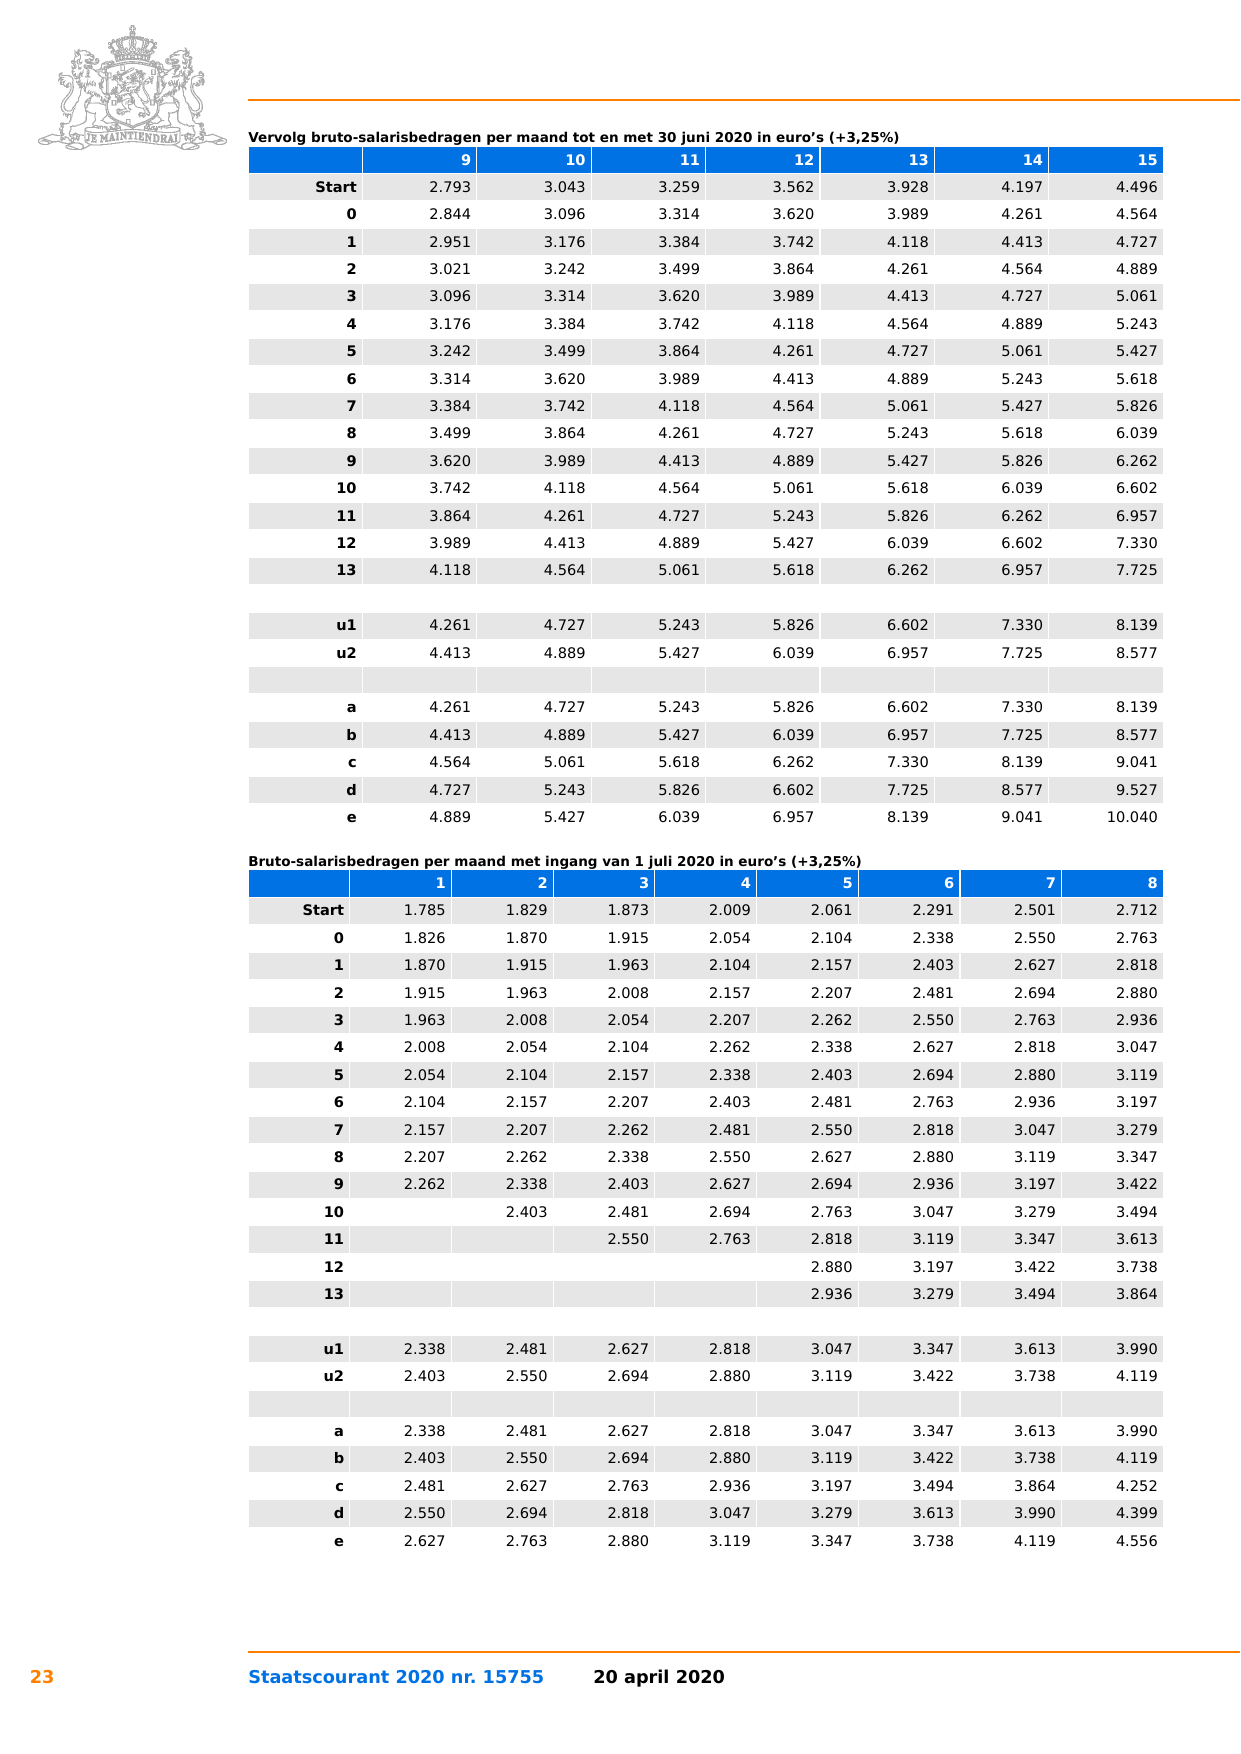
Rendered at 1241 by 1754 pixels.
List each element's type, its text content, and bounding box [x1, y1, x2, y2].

table_cell 3.197 [1062, 1089, 1163, 1116]
table_cell 3.742 [363, 475, 476, 502]
table_cell 3.347 [757, 1528, 858, 1554]
table_cell 5.061 [1049, 284, 1163, 310]
table_cell [452, 1226, 553, 1253]
table_cell [452, 1254, 553, 1280]
table_cell 9 [249, 448, 362, 474]
table_cell 2.627 [554, 1418, 654, 1444]
table_cell 4.413 [477, 530, 591, 557]
table_cell 1.915 [350, 980, 451, 1006]
table_cell 9.041 [935, 804, 1048, 831]
table_cell 3.347 [961, 1226, 1061, 1253]
table_cell 4.261 [363, 695, 476, 721]
table_cell 2.338 [859, 925, 959, 951]
table_cell 2.818 [961, 1035, 1061, 1061]
table_cell 7.725 [821, 777, 934, 803]
table_cell 6.039 [706, 640, 819, 666]
table_cell 3.422 [859, 1446, 959, 1472]
table_cell 2.207 [655, 1007, 756, 1033]
table_cell 4.413 [821, 284, 934, 310]
table_cell 5.243 [821, 421, 934, 447]
table_cell 4.119 [961, 1528, 1061, 1554]
table_cell 4.261 [935, 201, 1048, 228]
table_cell 9 [363, 147, 476, 173]
table_cell 2.481 [452, 1418, 553, 1444]
table_cell 3.738 [859, 1528, 959, 1554]
table_cell 3.047 [757, 1418, 858, 1444]
table_cell 2.207 [554, 1089, 654, 1116]
table_cell 2.936 [859, 1172, 959, 1198]
table_cell 2.936 [757, 1281, 858, 1307]
table_cell 3.279 [961, 1199, 1061, 1225]
table_cell [350, 1226, 451, 1253]
table_cell 2.403 [859, 953, 959, 979]
table_cell 7.330 [1049, 530, 1163, 557]
table_cell 12 [249, 1254, 349, 1280]
table_cell 1.963 [554, 953, 654, 979]
table_cell [706, 667, 819, 693]
table_cell 3.047 [655, 1500, 756, 1527]
table_cell 5.061 [592, 558, 705, 584]
table_cell 4.252 [1062, 1473, 1163, 1499]
table_cell 2.936 [655, 1473, 756, 1499]
table_cell 3.197 [757, 1473, 858, 1499]
table_cell 3.314 [363, 366, 476, 392]
table_cell 2.157 [452, 1089, 553, 1116]
table_cell 8 [249, 1144, 349, 1171]
table_cell 5.243 [477, 777, 591, 803]
table_cell 8 [1062, 870, 1163, 897]
table_cell 4.261 [477, 503, 591, 529]
table_cell 8.577 [1049, 722, 1163, 748]
table_cell 4.413 [706, 366, 819, 392]
table_cell 3.047 [961, 1117, 1061, 1143]
table_cell 2.403 [350, 1363, 451, 1390]
table_cell 2.694 [655, 1199, 756, 1225]
table_cell [249, 870, 349, 897]
table_cell 3.242 [363, 339, 476, 365]
table_cell 4.413 [363, 722, 476, 748]
table_cell 4.413 [935, 229, 1048, 255]
table_cell b [249, 1446, 349, 1472]
table_cell 6.262 [1049, 448, 1163, 474]
table_cell 2.104 [655, 953, 756, 979]
table_cell 11 [249, 503, 362, 529]
table_cell 5.243 [935, 366, 1048, 392]
table_cell 2.694 [859, 1062, 959, 1088]
table_cell [757, 1309, 858, 1335]
table_cell [477, 585, 591, 611]
table_cell 3.738 [961, 1363, 1061, 1390]
table_cell 2.262 [655, 1035, 756, 1061]
table_cell [249, 1391, 349, 1417]
table_cell 2.481 [859, 980, 959, 1006]
table_cell [655, 1309, 756, 1335]
table_cell 2.338 [554, 1144, 654, 1171]
table_cell 10.040 [1049, 804, 1163, 831]
table_cell 5.618 [706, 558, 819, 584]
table_cell 6.039 [1049, 421, 1163, 447]
table_cell 4.119 [1062, 1446, 1163, 1472]
table_cell 2.481 [655, 1117, 756, 1143]
table_cell 9 [249, 1172, 349, 1198]
table_cell 8 [249, 421, 362, 447]
table_cell 2.694 [452, 1500, 553, 1527]
table_cell 5.061 [935, 339, 1048, 365]
table_cell 4.261 [821, 256, 934, 283]
table_cell [477, 667, 591, 693]
table_cell 3.096 [363, 284, 476, 310]
table_cell 2.338 [452, 1172, 553, 1198]
table_cell 4.727 [363, 777, 476, 803]
table_cell 4.727 [592, 503, 705, 529]
table_cell 2.550 [757, 1117, 858, 1143]
table_cell 1.915 [554, 925, 654, 951]
table_cell 2.550 [655, 1144, 756, 1171]
table_cell 3.738 [1062, 1254, 1163, 1280]
table_cell 3.119 [1062, 1062, 1163, 1088]
table_cell [554, 1254, 654, 1280]
table_cell u2 [249, 1363, 349, 1390]
table_cell [350, 1254, 451, 1280]
table_cell 3.742 [706, 229, 819, 255]
table_cell 1 [249, 953, 349, 979]
table_cell 2.338 [350, 1336, 451, 1362]
table_cell Start [249, 898, 349, 924]
table_cell [935, 667, 1048, 693]
table_cell 7.725 [1049, 558, 1163, 584]
table_cell 2.009 [655, 898, 756, 924]
table_cell 6.602 [935, 530, 1048, 557]
table_cell 4.399 [1062, 1500, 1163, 1527]
table_cell 1 [350, 870, 451, 897]
table_cell [655, 1281, 756, 1307]
table_cell 6.957 [706, 804, 819, 831]
table_cell [821, 667, 934, 693]
table_cell 3.864 [961, 1473, 1061, 1499]
table_cell 5.826 [935, 448, 1048, 474]
table_cell 2.627 [655, 1172, 756, 1198]
table_cell [249, 585, 362, 611]
table_cell 2.793 [363, 174, 476, 200]
table_cell 2.712 [1062, 898, 1163, 924]
table_cell 2.763 [757, 1199, 858, 1225]
table_cell 3 [249, 284, 362, 310]
table_cell 4 [655, 870, 756, 897]
table_cell 6.957 [821, 640, 934, 666]
table_cell 4.564 [1049, 201, 1163, 228]
table_cell 2.763 [859, 1089, 959, 1116]
table_cell 3.494 [961, 1281, 1061, 1307]
table_cell 2.763 [554, 1473, 654, 1499]
table_cell 4.118 [592, 393, 705, 419]
table_cell 2.550 [452, 1363, 553, 1390]
table_cell 2.481 [350, 1473, 451, 1499]
table_cell 2.262 [757, 1007, 858, 1033]
table_cell 6.262 [821, 558, 934, 584]
table_cell 4.564 [477, 558, 591, 584]
table_cell 4.118 [821, 229, 934, 255]
table_cell 3.928 [821, 174, 934, 200]
table_cell 3.620 [477, 366, 591, 392]
table_cell b [249, 722, 362, 748]
table_cell 5.826 [706, 613, 819, 639]
table_cell 2.157 [655, 980, 756, 1006]
table_cell 2.403 [757, 1062, 858, 1088]
table_header Vervolg bruto-salarisbedragen per maand tot en met 30 juni 2020 in euro’s (+3,25%) [248, 130, 1163, 146]
table_cell 1.870 [350, 953, 451, 979]
table_cell [859, 1391, 959, 1417]
table_cell 3.279 [859, 1281, 959, 1307]
table_cell 9.527 [1049, 777, 1163, 803]
table_cell 4.413 [363, 640, 476, 666]
table_cell [554, 1309, 654, 1335]
table_cell 4.727 [935, 284, 1048, 310]
table_cell 7.330 [821, 749, 934, 776]
table_cell 2.627 [757, 1144, 858, 1171]
table_cell 5.427 [706, 530, 819, 557]
table_cell 5.243 [1049, 311, 1163, 337]
table_cell 14 [935, 147, 1048, 173]
table_cell 2.338 [350, 1418, 451, 1444]
table_cell 3.119 [961, 1144, 1061, 1171]
table_cell 3.119 [655, 1528, 756, 1554]
table_cell 1 [249, 229, 362, 255]
table_cell u1 [249, 1336, 349, 1362]
table_cell 8.139 [1049, 695, 1163, 721]
table_cell 2.104 [554, 1035, 654, 1061]
table_cell [935, 585, 1048, 611]
table_cell 3.499 [363, 421, 476, 447]
table_cell 3.047 [757, 1336, 858, 1362]
table_cell 4 [249, 1035, 349, 1061]
table_cell 3.742 [592, 311, 705, 337]
table_cell 2.157 [554, 1062, 654, 1088]
table_cell 4.727 [706, 421, 819, 447]
table_cell 2.627 [554, 1336, 654, 1362]
table_cell [350, 1199, 451, 1225]
table_cell 15 [1049, 147, 1163, 173]
table_cell 7.725 [935, 722, 1048, 748]
table_cell 5 [249, 339, 362, 365]
table_cell 4.197 [935, 174, 1048, 200]
table_cell 2.936 [1062, 1007, 1163, 1033]
table_cell 3 [249, 1007, 349, 1033]
table_cell [1062, 1309, 1163, 1335]
table_cell 2.061 [757, 898, 858, 924]
table_cell 4.889 [821, 366, 934, 392]
table_cell 1.873 [554, 898, 654, 924]
table_cell [363, 667, 476, 693]
table_cell 6.039 [821, 530, 934, 557]
table_cell 2.627 [961, 953, 1061, 979]
table_cell 6.957 [935, 558, 1048, 584]
table_cell 3.422 [1062, 1172, 1163, 1198]
table_cell 4.564 [821, 311, 934, 337]
table_cell 6.262 [706, 749, 819, 776]
table_cell 2.054 [655, 925, 756, 951]
table_cell 8.139 [821, 804, 934, 831]
table_cell 5.427 [592, 722, 705, 748]
table_cell 3.047 [1062, 1035, 1163, 1061]
table_cell 5.243 [592, 613, 705, 639]
table_cell 3.620 [363, 448, 476, 474]
table_cell 4.727 [477, 613, 591, 639]
table_cell 5.826 [821, 503, 934, 529]
table_cell 6.957 [1049, 503, 1163, 529]
table_cell 5 [249, 1062, 349, 1088]
table_cell 3.499 [477, 339, 591, 365]
table_cell 2.880 [961, 1062, 1061, 1088]
table_cell 3.738 [961, 1446, 1061, 1472]
table_cell d [249, 777, 362, 803]
table_cell 2.157 [757, 953, 858, 979]
table_cell [859, 1309, 959, 1335]
table_cell 2.157 [350, 1117, 451, 1143]
table_cell 3.494 [1062, 1199, 1163, 1225]
table_cell u1 [249, 613, 362, 639]
table_cell 0 [249, 925, 349, 951]
table_cell 2.550 [961, 925, 1061, 951]
table_cell 5.826 [592, 777, 705, 803]
table_cell 2.054 [350, 1062, 451, 1088]
table_cell 4.261 [363, 613, 476, 639]
table_cell 4.556 [1062, 1528, 1163, 1554]
table_cell 8.577 [1049, 640, 1163, 666]
table_cell 3.990 [1062, 1336, 1163, 1362]
table_cell 3.989 [592, 366, 705, 392]
table_cell 5.427 [592, 640, 705, 666]
table_cell 6 [859, 870, 959, 897]
table_cell 2.291 [859, 898, 959, 924]
table_cell 6.262 [935, 503, 1048, 529]
table_cell 2.818 [859, 1117, 959, 1143]
table_cell 3.176 [477, 229, 591, 255]
table_cell 3.119 [859, 1226, 959, 1253]
table_cell 4.727 [1049, 229, 1163, 255]
table_cell 1.963 [350, 1007, 451, 1033]
table_cell 3.384 [363, 393, 476, 419]
table_cell 2 [249, 980, 349, 1006]
table_header Bruto-salarisbedragen per maand met ingang van 1 juli 2020 in euro’s (+3,25%) [248, 854, 1163, 869]
picture [38, 25, 227, 150]
table_cell 3.620 [592, 284, 705, 310]
table_cell [554, 1281, 654, 1307]
table_cell 7.330 [935, 695, 1048, 721]
table_cell 8.139 [935, 749, 1048, 776]
table_cell 4.889 [1049, 256, 1163, 283]
table_cell 5.826 [706, 695, 819, 721]
table_cell 4.564 [935, 256, 1048, 283]
table_cell 2.338 [757, 1035, 858, 1061]
table_cell 2.936 [961, 1089, 1061, 1116]
table_cell 4.564 [592, 475, 705, 502]
table_cell 7.330 [935, 613, 1048, 639]
table_cell 2.694 [554, 1363, 654, 1390]
table_cell e [249, 1528, 349, 1554]
table_cell Start [249, 174, 362, 200]
table_cell 2.694 [554, 1446, 654, 1472]
table_cell 1.870 [452, 925, 553, 951]
table_cell 10 [249, 475, 362, 502]
table_cell 2.403 [655, 1089, 756, 1116]
table_cell 11 [592, 147, 705, 173]
table_cell 13 [249, 558, 362, 584]
table_cell 5.618 [1049, 366, 1163, 392]
table_cell c [249, 1473, 349, 1499]
table_cell 5.243 [706, 503, 819, 529]
table_cell 5.618 [821, 475, 934, 502]
table_cell 2.403 [350, 1446, 451, 1472]
table_cell 1.963 [452, 980, 553, 1006]
table_cell 2.818 [554, 1500, 654, 1527]
table_cell 3.279 [757, 1500, 858, 1527]
table_cell [249, 667, 362, 693]
table_cell 3.864 [477, 421, 591, 447]
table_cell 12 [706, 147, 819, 173]
table_cell 10 [249, 1199, 349, 1225]
table_cell 1.829 [452, 898, 553, 924]
table_cell 2.627 [452, 1473, 553, 1499]
table_cell 6 [249, 1089, 349, 1116]
table_cell 3.620 [706, 201, 819, 228]
table_cell 2.694 [757, 1172, 858, 1198]
table_cell 3.347 [1062, 1144, 1163, 1171]
table_cell 3.279 [1062, 1117, 1163, 1143]
table_cell 3.989 [706, 284, 819, 310]
table_cell 3.176 [363, 311, 476, 337]
table_cell 3.197 [961, 1172, 1061, 1198]
table_cell 3.990 [1062, 1418, 1163, 1444]
table_cell [655, 1391, 756, 1417]
table_cell 2.880 [554, 1528, 654, 1554]
table_cell [1049, 585, 1163, 611]
table_cell 2.763 [1062, 925, 1163, 951]
table_cell 2.763 [452, 1528, 553, 1554]
table_cell [821, 585, 934, 611]
table_cell 2.694 [961, 980, 1061, 1006]
table_cell [961, 1309, 1061, 1335]
table_cell 4.889 [477, 640, 591, 666]
table_cell [452, 1309, 553, 1335]
table_cell 3 [554, 870, 654, 897]
table_cell 2.262 [452, 1144, 553, 1171]
table_cell 2.403 [452, 1199, 553, 1225]
table_cell 13 [249, 1281, 349, 1307]
table_cell 4.889 [935, 311, 1048, 337]
table_cell 3.864 [1062, 1281, 1163, 1307]
table_cell 7 [249, 1117, 349, 1143]
table_cell 4.889 [363, 804, 476, 831]
table_cell 7.725 [935, 640, 1048, 666]
table_cell 8.577 [935, 777, 1048, 803]
table_cell 2.262 [554, 1117, 654, 1143]
table_cell 6.957 [821, 722, 934, 748]
table_cell 6 [249, 366, 362, 392]
table_cell 4.564 [706, 393, 819, 419]
table_cell c [249, 749, 362, 776]
table_cell 4.727 [477, 695, 591, 721]
table_cell [452, 1281, 553, 1307]
table_cell 2.262 [350, 1172, 451, 1198]
table_cell 2.207 [350, 1144, 451, 1171]
table_cell 4.889 [477, 722, 591, 748]
table_cell 3.494 [859, 1473, 959, 1499]
table_cell 6.602 [821, 613, 934, 639]
table_cell 4.118 [363, 558, 476, 584]
table_cell 3.613 [859, 1500, 959, 1527]
table_cell 3.242 [477, 256, 591, 283]
table_cell 3.384 [592, 229, 705, 255]
table_cell 4 [249, 311, 362, 337]
table_cell 2.818 [1062, 953, 1163, 979]
table_cell 2.550 [350, 1500, 451, 1527]
table_cell 4.261 [592, 421, 705, 447]
table_cell 4.119 [1062, 1363, 1163, 1390]
table_cell 8.139 [1049, 613, 1163, 639]
table_cell 3.562 [706, 174, 819, 200]
table_cell 2.818 [757, 1226, 858, 1253]
table_cell [592, 585, 705, 611]
table_cell 3.197 [859, 1254, 959, 1280]
table_cell 4.118 [706, 311, 819, 337]
table_cell [452, 1391, 553, 1417]
table_cell 2.627 [350, 1528, 451, 1554]
table_cell [1062, 1391, 1163, 1417]
table_cell 2.481 [757, 1089, 858, 1116]
table_cell 6.039 [935, 475, 1048, 502]
table_cell 3.499 [592, 256, 705, 283]
table_cell 5.427 [1049, 339, 1163, 365]
table_cell 2.880 [655, 1363, 756, 1390]
table_cell 5.061 [706, 475, 819, 502]
table_cell 0 [249, 201, 362, 228]
table_cell 2.104 [757, 925, 858, 951]
table_cell 6.039 [592, 804, 705, 831]
table_cell 3.096 [477, 201, 591, 228]
table_cell 1.915 [452, 953, 553, 979]
table_cell 3.613 [1062, 1226, 1163, 1253]
table_cell 4.413 [592, 448, 705, 474]
table_cell 5.427 [935, 393, 1048, 419]
table_cell 5.427 [477, 804, 591, 831]
table_cell d [249, 1500, 349, 1527]
table_cell 2.818 [655, 1418, 756, 1444]
table_cell 2.008 [452, 1007, 553, 1033]
table_cell 3.989 [477, 448, 591, 474]
table_cell [961, 1391, 1061, 1417]
table_cell [554, 1391, 654, 1417]
table_cell [350, 1281, 451, 1307]
table_cell 3.021 [363, 256, 476, 283]
table_cell 2.550 [452, 1446, 553, 1472]
table_cell 2.481 [452, 1336, 553, 1362]
table_cell 2.818 [655, 1336, 756, 1362]
table_cell 3.119 [757, 1446, 858, 1472]
table_cell 2.627 [859, 1035, 959, 1061]
table_cell [249, 147, 362, 173]
table_cell 5.826 [1049, 393, 1163, 419]
table_cell 11 [249, 1226, 349, 1253]
table_cell 4.261 [706, 339, 819, 365]
table_cell 6.602 [1049, 475, 1163, 502]
table_cell 1.785 [350, 898, 451, 924]
table_cell 3.047 [859, 1199, 959, 1225]
table_cell 2.550 [859, 1007, 959, 1033]
table_cell 1.826 [350, 925, 451, 951]
table_cell 3.864 [706, 256, 819, 283]
table_cell 5.061 [821, 393, 934, 419]
table_cell 2.054 [452, 1035, 553, 1061]
table_cell 2.763 [961, 1007, 1061, 1033]
table_cell 3.314 [477, 284, 591, 310]
table_cell 6.602 [706, 777, 819, 803]
table_cell 2.054 [554, 1007, 654, 1033]
table_cell 2.880 [1062, 980, 1163, 1006]
table_cell 3.384 [477, 311, 591, 337]
table_cell [363, 585, 476, 611]
table_cell 6.039 [706, 722, 819, 748]
table_cell 4.564 [363, 749, 476, 776]
table_cell 4.889 [706, 448, 819, 474]
table_cell 3.989 [363, 530, 476, 557]
table_cell 10 [477, 147, 591, 173]
table_cell 3.314 [592, 201, 705, 228]
table_cell 5.427 [821, 448, 934, 474]
table_cell 2.550 [554, 1226, 654, 1253]
table_cell 3.422 [859, 1363, 959, 1390]
table_cell 2.104 [350, 1089, 451, 1116]
table_cell 2.501 [961, 898, 1061, 924]
table_cell 2.763 [655, 1226, 756, 1253]
table_cell 2.104 [452, 1062, 553, 1088]
table_cell 2.951 [363, 229, 476, 255]
table_cell 9.041 [1049, 749, 1163, 776]
table_cell 6.602 [821, 695, 934, 721]
table_cell 3.347 [859, 1418, 959, 1444]
table_cell 12 [249, 530, 362, 557]
table_cell 4.118 [477, 475, 591, 502]
table_cell 3.259 [592, 174, 705, 200]
table_cell 3.989 [821, 201, 934, 228]
table_cell 5.061 [477, 749, 591, 776]
table_cell 2.481 [554, 1199, 654, 1225]
table_cell 2.207 [452, 1117, 553, 1143]
table_cell 2 [452, 870, 553, 897]
table_cell [757, 1391, 858, 1417]
table_cell 3.613 [961, 1418, 1061, 1444]
table_cell u2 [249, 640, 362, 666]
table_cell [706, 585, 819, 611]
table_cell 2.207 [757, 980, 858, 1006]
table_cell 2.338 [655, 1062, 756, 1088]
table_cell 13 [821, 147, 934, 173]
table_cell [249, 1309, 349, 1335]
table_cell 2.844 [363, 201, 476, 228]
table_cell 3.347 [859, 1336, 959, 1362]
table_cell [350, 1309, 451, 1335]
table_cell e [249, 804, 362, 831]
table_cell 3.422 [961, 1254, 1061, 1280]
table_cell 3.119 [757, 1363, 858, 1390]
table_cell [592, 667, 705, 693]
table_cell 3.613 [961, 1336, 1061, 1362]
table_cell 5.618 [592, 749, 705, 776]
table_cell a [249, 1418, 349, 1444]
table_cell [1049, 667, 1163, 693]
table_cell [655, 1254, 756, 1280]
table_cell [350, 1391, 451, 1417]
table_cell 3.742 [477, 393, 591, 419]
table_cell 7 [249, 393, 362, 419]
table_cell 4.496 [1049, 174, 1163, 200]
table_cell 2.880 [757, 1254, 858, 1280]
table_cell 5.618 [935, 421, 1048, 447]
table_cell 2.880 [859, 1144, 959, 1171]
table_cell 2 [249, 256, 362, 283]
table_cell 2.008 [350, 1035, 451, 1061]
table_cell 3.864 [592, 339, 705, 365]
table_cell 3.043 [477, 174, 591, 200]
table_cell 4.889 [592, 530, 705, 557]
table_cell 3.990 [961, 1500, 1061, 1527]
table_cell 5.243 [592, 695, 705, 721]
table_cell 5 [757, 870, 858, 897]
table_cell 4.727 [821, 339, 934, 365]
table_cell 2.403 [554, 1172, 654, 1198]
table_cell a [249, 695, 362, 721]
table_cell 7 [961, 870, 1061, 897]
table_cell 2.880 [655, 1446, 756, 1472]
table_cell 3.864 [363, 503, 476, 529]
table_cell 2.008 [554, 980, 654, 1006]
